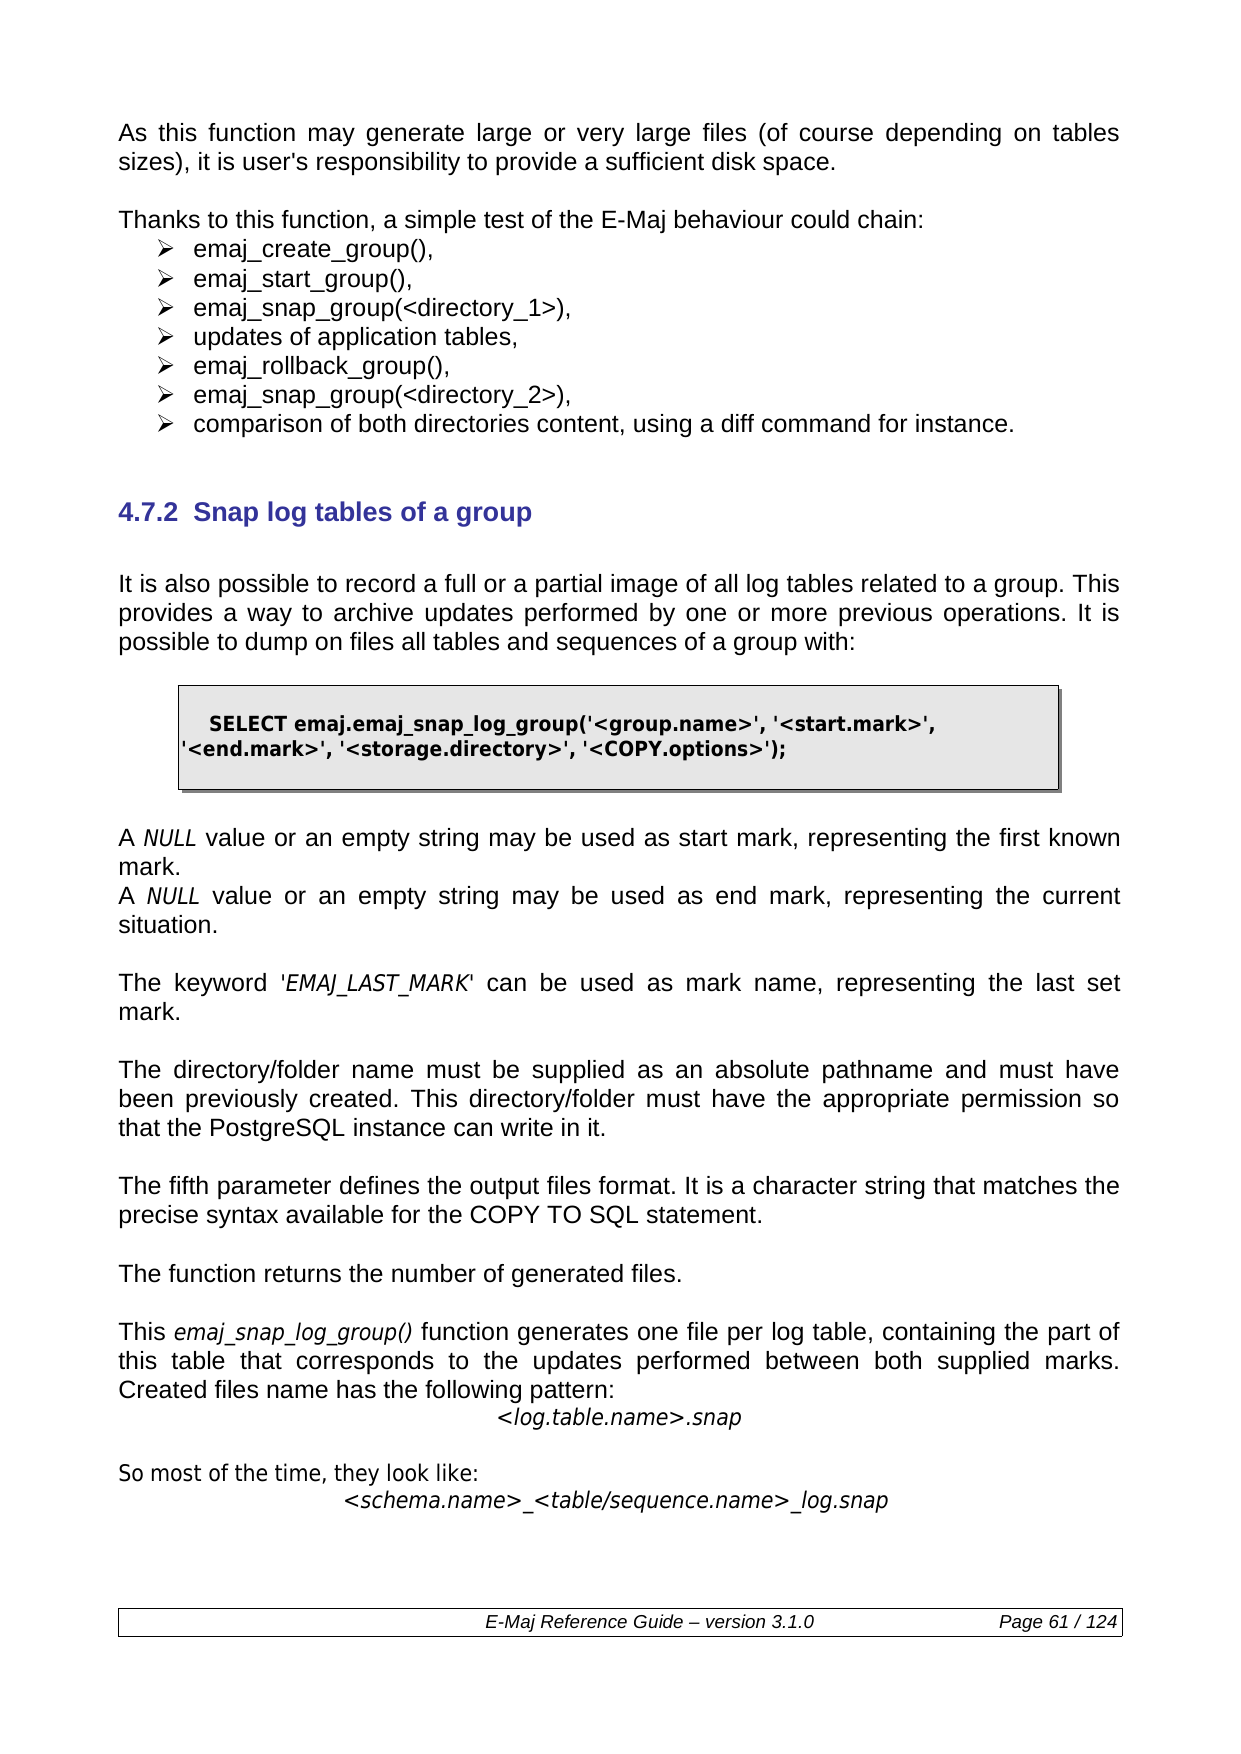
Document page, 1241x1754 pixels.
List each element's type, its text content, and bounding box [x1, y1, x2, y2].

text <schema.name>_<table/sequence.name>_log.snap [118, 1487, 1122, 1514]
text Thanks to this function, a simple test of the E-Maj behaviour could chain: [118, 205, 1122, 234]
text As this function may generate large or very large files (of course depending on tables sizes), it is user's responsibility to provide a sufficient disk space. [118, 118, 1122, 176]
list comparison of both directories content, using a diff command for instance. [156, 409, 1122, 438]
text A NULL value or an empty string may be used as start mark, representing the first known mark. [118, 822, 1122, 881]
text The function returns the number of generated files. [118, 1258, 1122, 1287]
list updates of application tables, [156, 322, 1122, 351]
subtitle Snap log tables of a group [118, 496, 1122, 527]
text This emaj_snap_log_group() function generates one file per log table, containing the part of this table that corresponds to the updates performed between both supplied marks. Created files name has the following pattern: [118, 1317, 1122, 1404]
text So most of the time, they look like: [118, 1460, 1122, 1487]
text A NULL value or an empty string may be used as end mark, representing the current situation. [118, 881, 1122, 939]
list emaj_start_group(), [156, 263, 1122, 292]
text It is also possible to record a full or a partial image of all log tables related to a group. This provides a way to archive updates performed by one or more previous operations. It is possible to dump on files all tables and sequences of a group with: [118, 568, 1122, 656]
text The directory/folder name must be supplied as an absolute pathname and must have been previously created. This directory/folder must have the appropriate permission so that the PostgreSQL instance can write in it. [118, 1055, 1122, 1142]
text The fifth parameter defines the output files format. It is a character string that matches the precise syntax available for the COPY TO SQL statement. [118, 1171, 1122, 1229]
list emaj_snap_group(<directory_2>), [156, 380, 1122, 409]
text The keyword 'EMAJ_LAST_MARK' can be used as mark name, representing the last set mark. [118, 968, 1122, 1026]
text <log.table.name>.snap [118, 1404, 1122, 1431]
list emaj_snap_group(<directory_1>), [156, 292, 1122, 322]
list emaj_create_group(), [156, 234, 1122, 263]
list emaj_rollback_group(), [156, 351, 1122, 380]
text SELECT emaj.emaj_snap_log_group('<group.name>', '<start.mark>', '<end.mark>', '<storage.directory>', '<COPY.options>'); [179, 709, 1058, 758]
